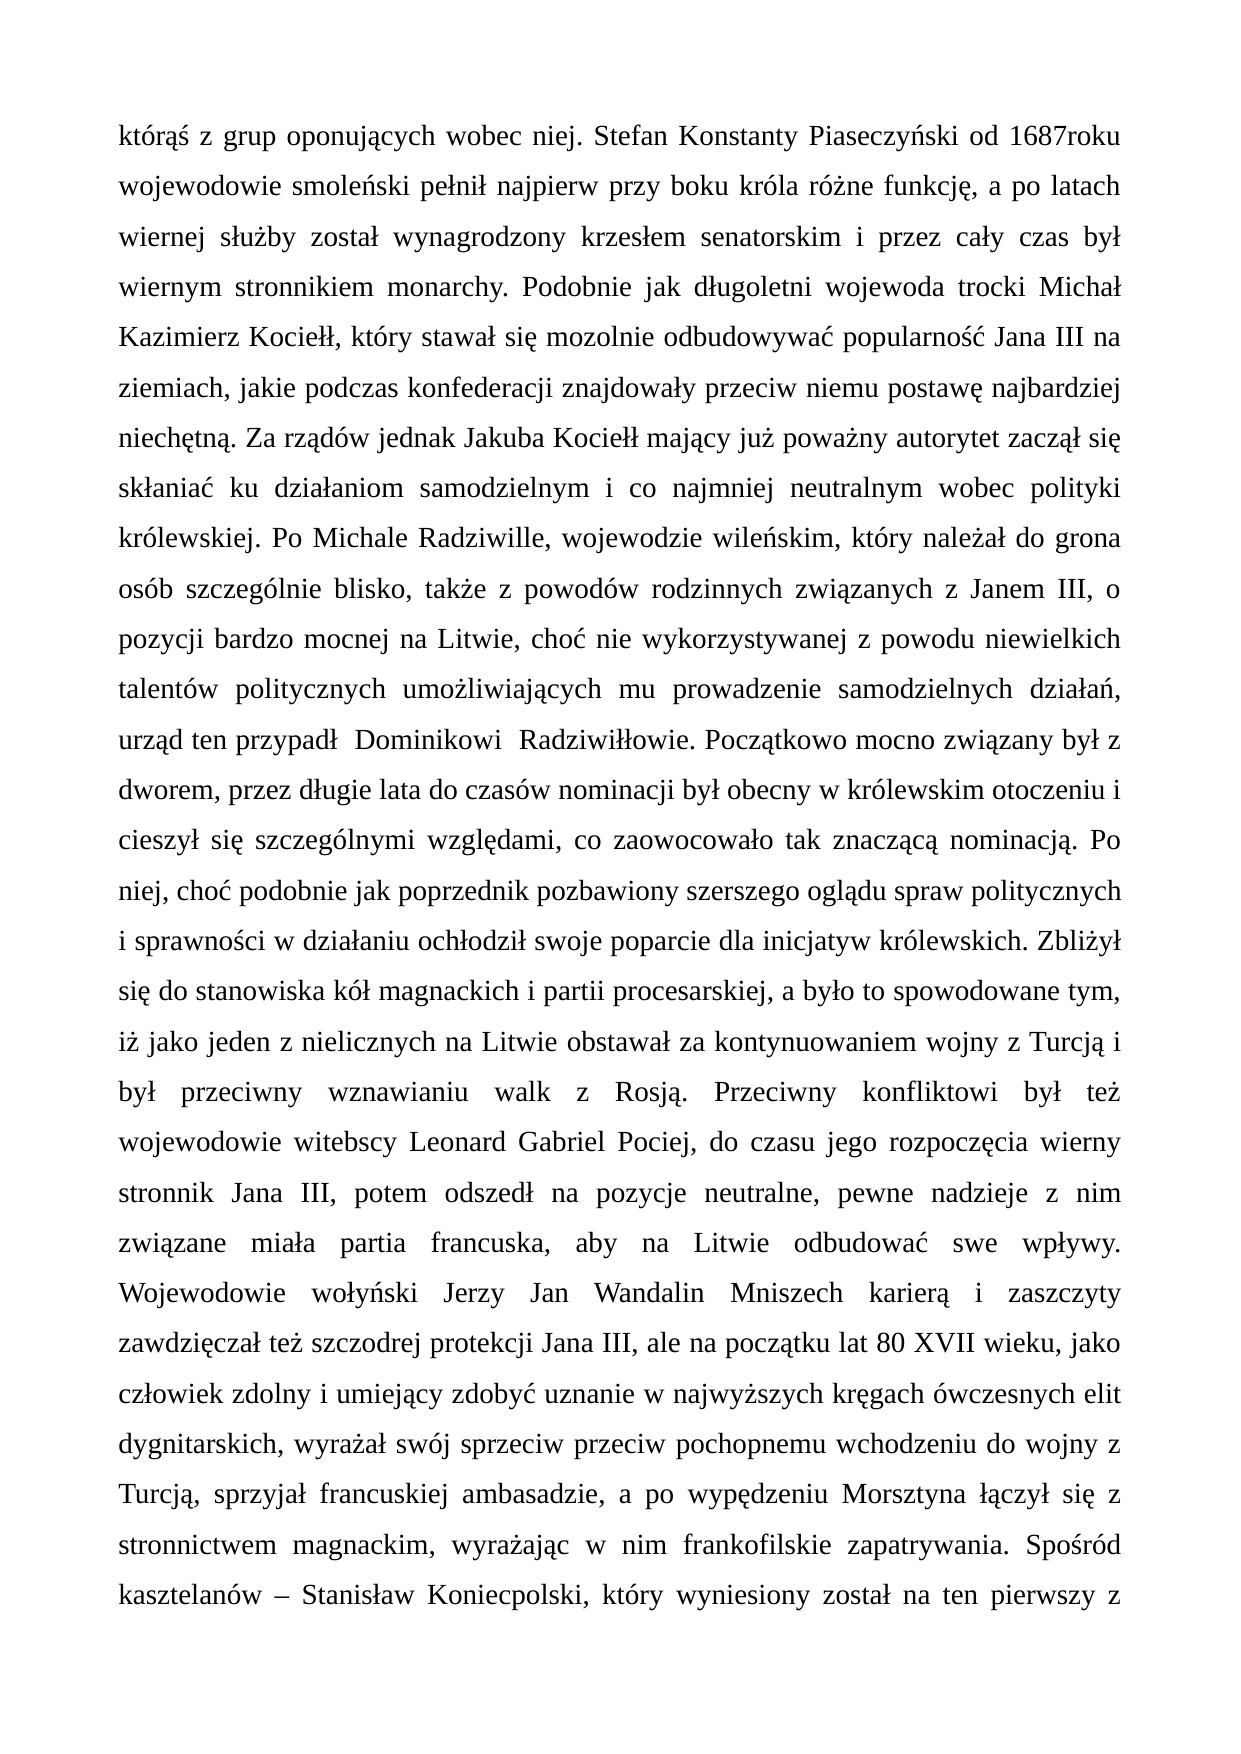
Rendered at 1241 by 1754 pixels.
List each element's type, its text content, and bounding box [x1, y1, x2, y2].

text którąś z grup oponujących wobec niej. Stefan Konstanty Piaseczyński od 1687roku wojewodowie smoleński pełnił najpierw przy boku króla różne funkcję, a po latach wiernej służby został wynagrodzony krzesłem senatorskim i przez cały czas był wiernym stronnikiem monarchy. Podobnie jak długoletni wojewoda trocki Michał Kazimierz Kociełł, który stawał się mozolnie odbudowywać popularność Jana III na ziemiach, jakie podczas konfederacji znajdowały przeciw niemu postawę najbardziej niechętną. Za rządów jednak Jakuba Kociełł mający już poważny autorytet zaczął się skłaniać ku działaniom samodzielnym i co najmniej neutralnym wobec polityki królewskiej. Po Michale Radziwille, wojewodzie wileńskim, który należał do grona osób szczególnie blisko, także z powodów rodzinnych związanych z Janem III, o pozycji bardzo mocnej na Litwie, choć nie wykorzystywanej z powodu niewielkich talentów politycznych umożliwiających mu prowadzenie samodzielnych działań, urząd ten przypadł Dominikowi Radziwiłłowie. Początkowo mocno związany był z dworem, przez długie lata do czasów nominacji był obecny w królewskim otoczeniu i cieszył się szczególnymi względami, co zaowocowało tak znaczącą nominacją. Po niej, choć podobnie jak poprzednik pozbawiony szerszego oglądu spraw politycznych i sprawności w działaniu ochłodził swoje poparcie dla inicjatyw królewskich. Zbliżył się do stanowiska kół magnackich i partii procesarskiej, a było to spowodowane tym, iż jako jeden z nielicznych na Litwie obstawał za kontynuowaniem wojny z Turcją i był przeciwny wznawianiu walk z Rosją. Przeciwny konfliktowi był też wojewodowie witebscy Leonard Gabriel Pociej, do czasu jego rozpoczęcia wierny stronnik Jana III, potem odszedł na pozycje neutralne, pewne nadzieje z nim związane miała partia francuska, aby na Litwie odbudować swe wpływy. Wojewodowie wołyński Jerzy Jan Wandalin Mniszech karierą i zaszczyty zawdzięczał też szczodrej protekcji Jana III, ale na początku lat 80 XVII wieku, jako człowiek zdolny i umiejący zdobyć uznanie w najwyższych kręgach ówczesnych elit dygnitarskich, wyrażał swój sprzeciw przeciw pochopnemu wchodzeniu do wojny z Turcją, sprzyjał francuskiej ambasadzie, a po wypędzeniu Morsztyna łączył się z stronnictwem magnackim, wyrażając w nim frankofilskie zapatrywania. Spośród kasztelanów – Stanisław Koniecpolski, który wyniesiony został na ten pierwszy z [118, 118, 1122, 1611]
